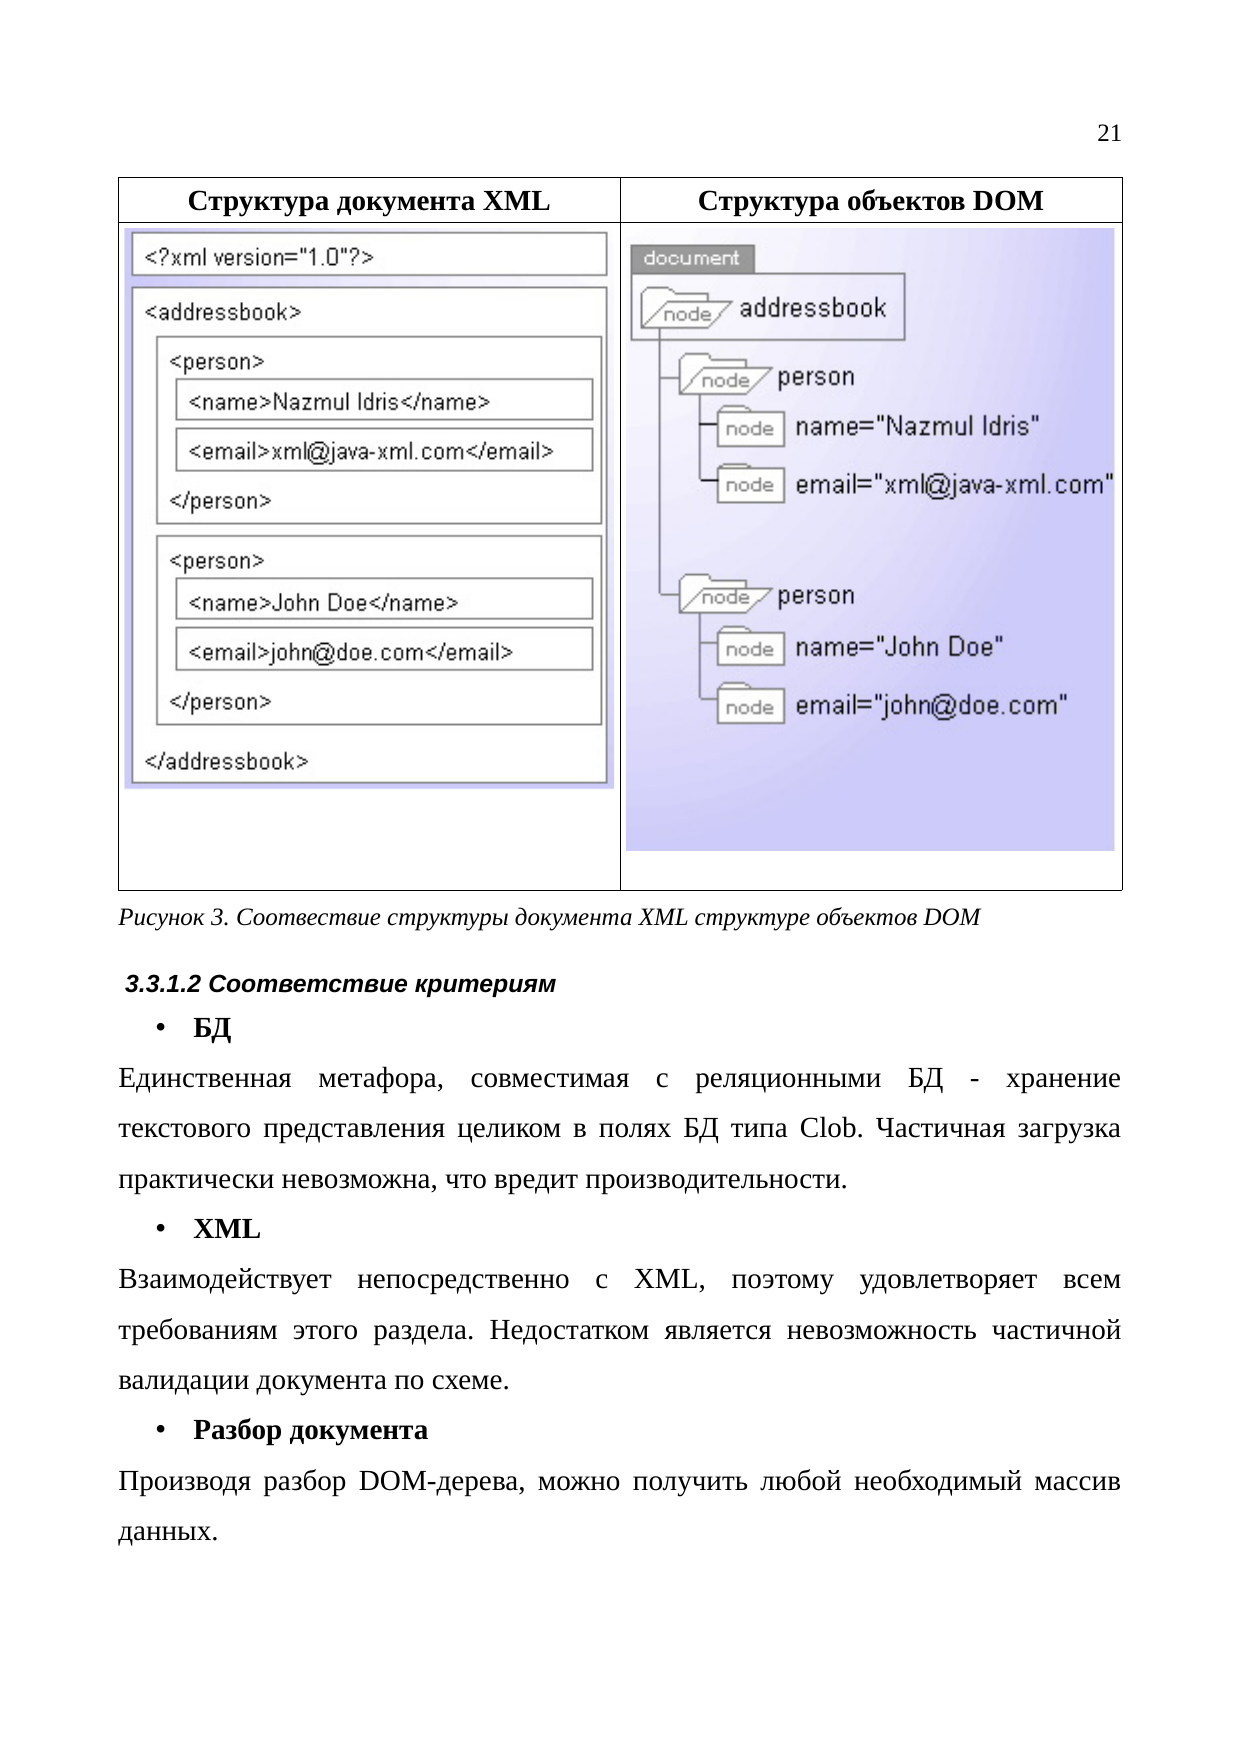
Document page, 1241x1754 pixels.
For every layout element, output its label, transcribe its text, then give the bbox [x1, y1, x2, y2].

table_header Структура документа XML [119, 178, 620, 222]
text Рисунок 3. Соотвествие структуры документа XML структуре объектов DOM [118, 902, 1122, 931]
list Разбор документа [156, 1412, 1122, 1446]
table_header Структура объектов DOM [621, 178, 1122, 222]
list XML [156, 1211, 1122, 1245]
picture [123, 228, 615, 791]
subtitle Соответствие критериям [118, 969, 1122, 997]
list Производя разбор DOM-дерева, можно получить любой необходимый массив данных. [81, 1463, 1122, 1547]
list Взаимодействует непосредственно с XML, поэтому удовлетворяет всем требованиям этого раздела. Недостатком является невозможность частичной валидации документа по схеме. [81, 1262, 1122, 1396]
list Единственная метафора, совместимая с реляционными БД - хранение текстового представления целиком в полях БД типа Clob. Частичная загрузка практически невозможна, что вредит производительности. [81, 1060, 1122, 1194]
picture [625, 228, 1117, 851]
table_cell [621, 223, 1122, 890]
table_cell [119, 223, 620, 890]
list БД [156, 1010, 1122, 1043]
